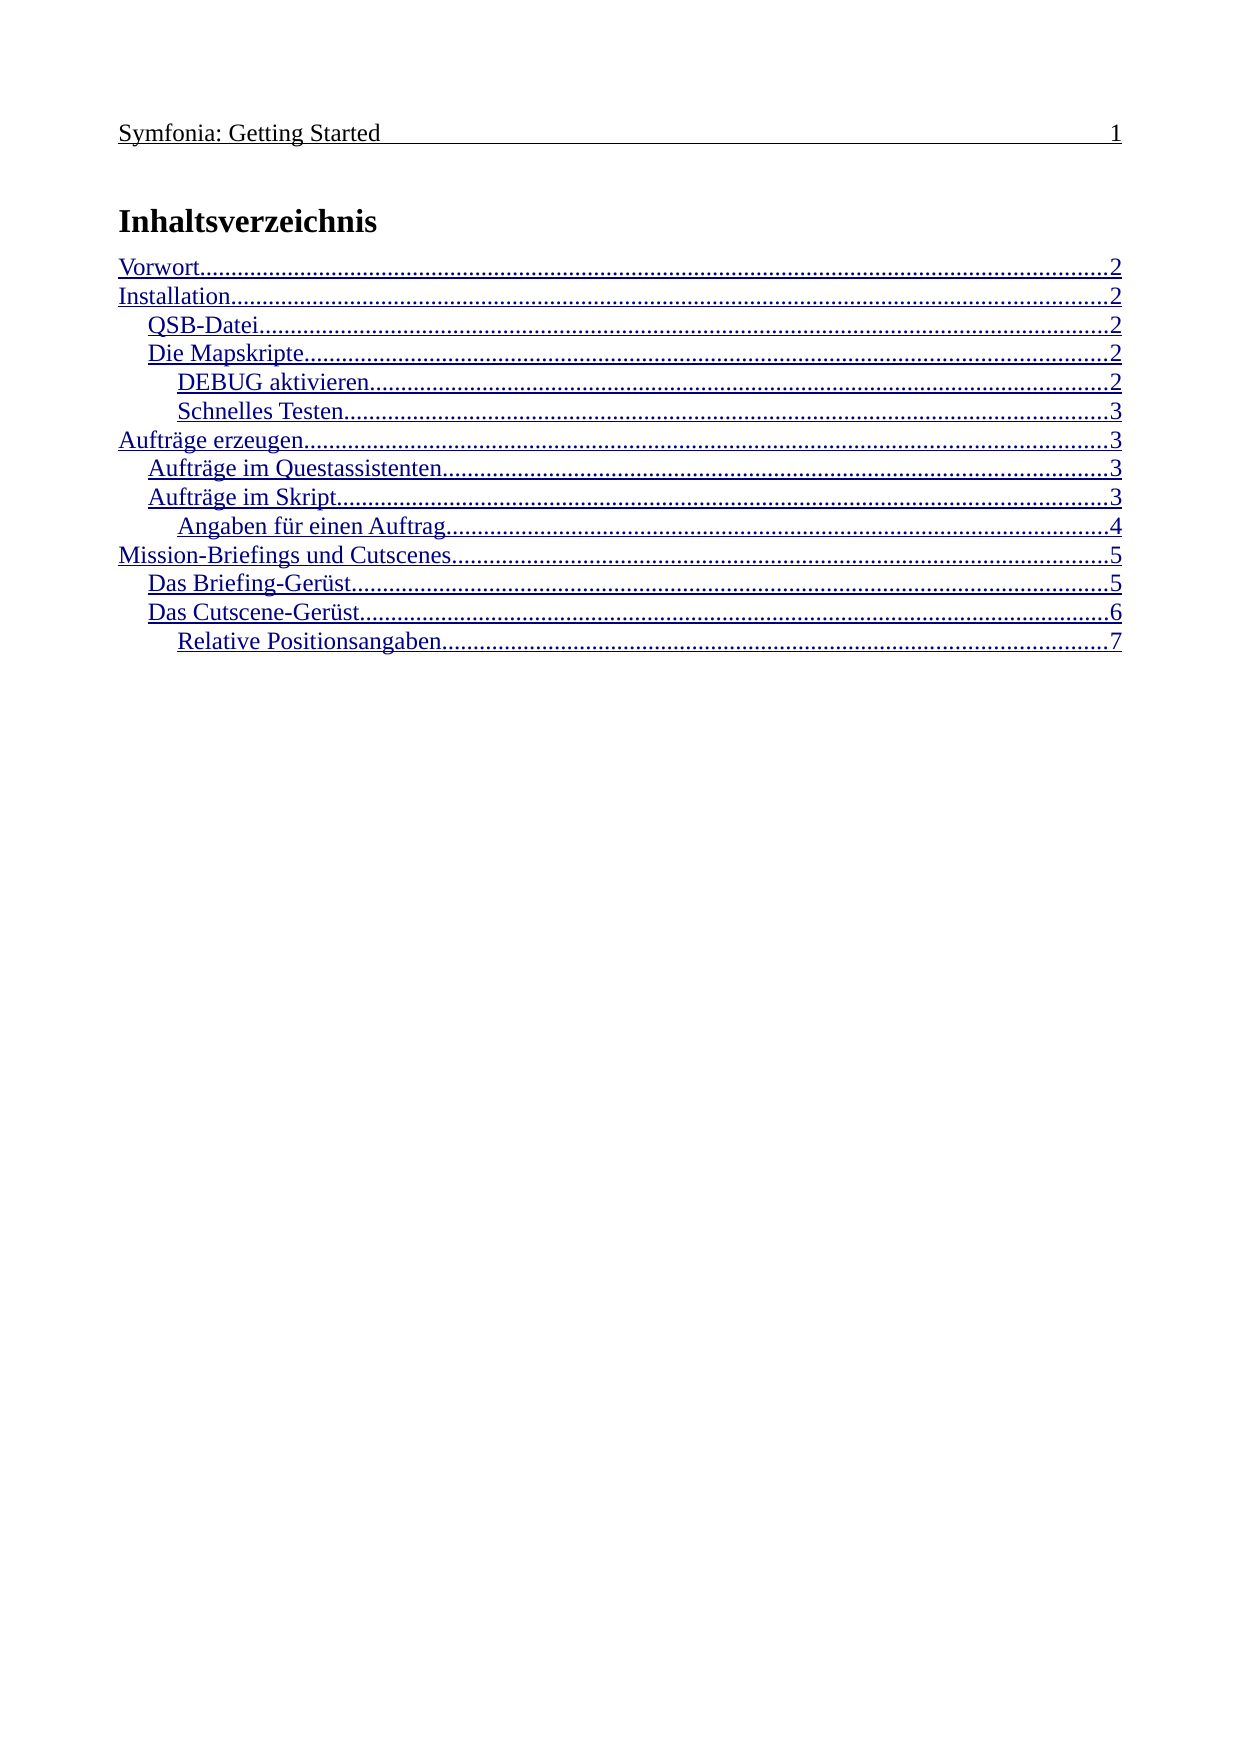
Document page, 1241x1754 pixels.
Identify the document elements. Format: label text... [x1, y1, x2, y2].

text Relative Positionsangaben 7 [177, 626, 1122, 651]
text Die Mapskripte 2 [148, 338, 1122, 363]
subtitle Inhaltsverzeichnis [118, 201, 1122, 240]
text Installation 2 [118, 281, 1122, 306]
text Aufträge im Skript 3 [148, 482, 1122, 507]
text Aufträge im Questassistenten 3 [148, 453, 1122, 478]
text Mission-Briefings und Cutscenes 5 [118, 540, 1122, 565]
text Vorwort 2 [118, 252, 1122, 277]
text DEBUG aktivieren 2 [177, 367, 1122, 392]
text QSB-Datei 2 [148, 310, 1122, 335]
text Schnelles Testen 3 [177, 396, 1122, 421]
text Das Briefing-Gerüst 5 [148, 568, 1122, 593]
text Aufträge erzeugen 3 [118, 425, 1122, 450]
text Angaben für einen Auftrag 4 [177, 511, 1122, 536]
text Das Cutscene-Gerüst 6 [148, 597, 1122, 622]
